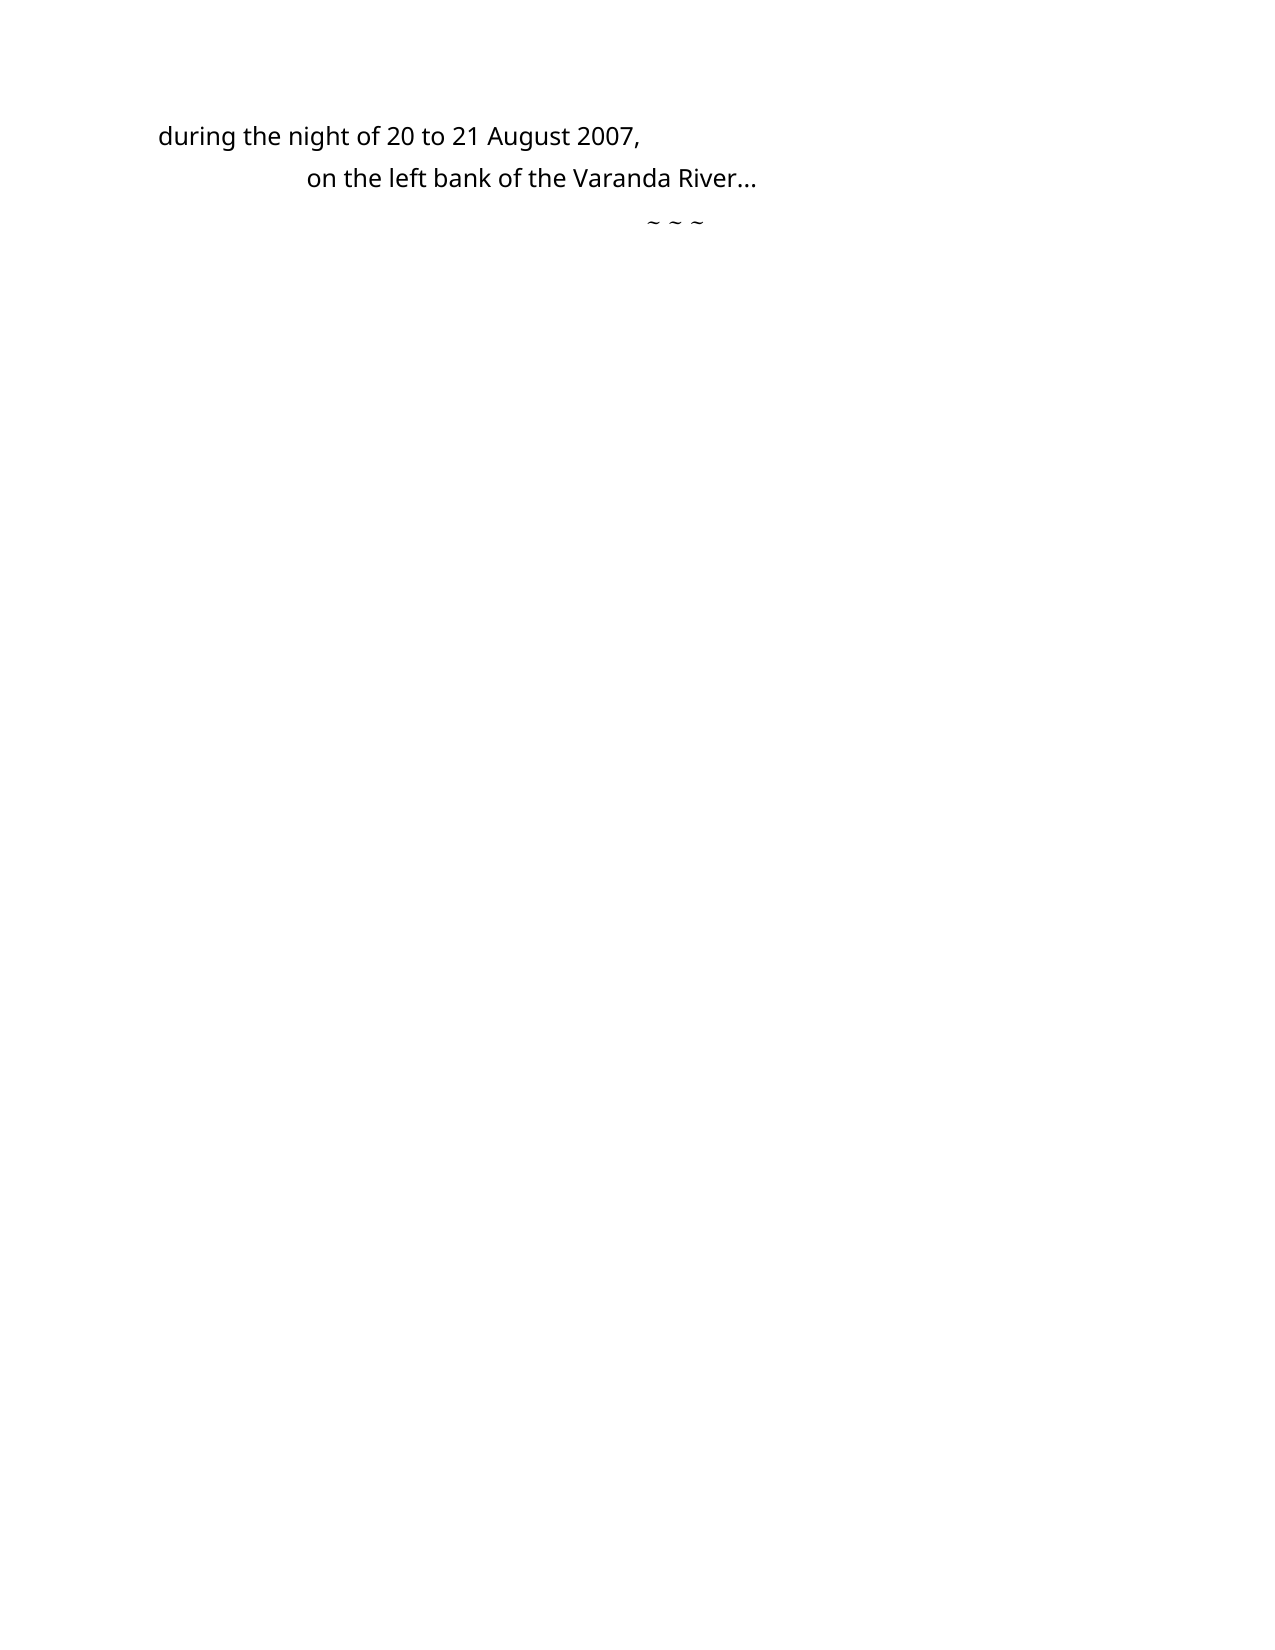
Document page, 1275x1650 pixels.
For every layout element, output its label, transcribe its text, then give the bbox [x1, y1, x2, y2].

text during the night of 20 to 21 August 2007, [156, 118, 1118, 152]
text on the left bank of the Varanda River... [231, 161, 1118, 195]
subtitle ~ ~ ~ [156, 208, 1118, 236]
